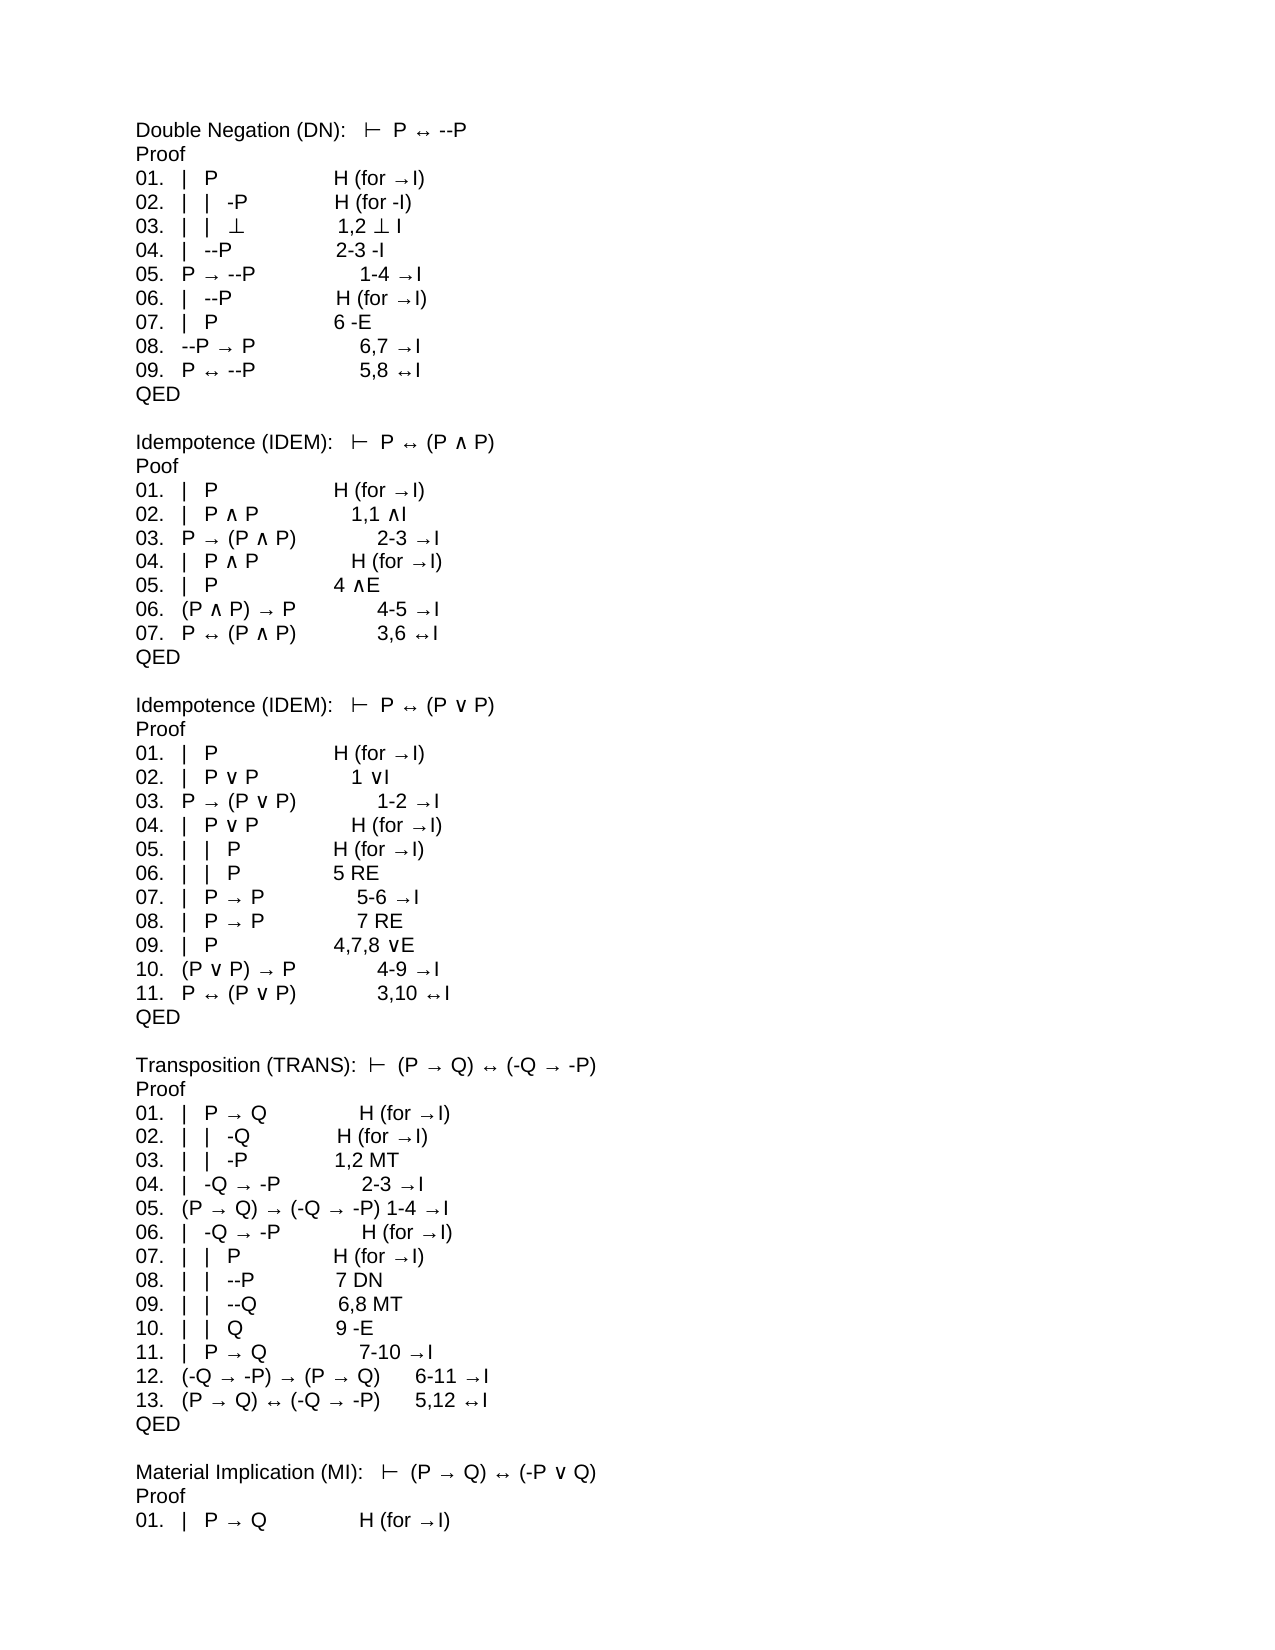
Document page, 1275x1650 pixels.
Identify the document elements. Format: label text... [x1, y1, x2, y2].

text 12. (-Q → -P) → (P → Q) 6-11 →I [118, 1364, 1157, 1388]
text 04. | P ∧ P H (for →I) [118, 549, 1157, 573]
text 05. P → --P 1-4 →I [118, 262, 1157, 286]
text 07. P ↔ (P ∧ P) 3,6 ↔I [118, 621, 1157, 645]
text 02. | P ∧ P 1,1 ∧I [118, 501, 1157, 525]
text 06. | | P 5 RE [118, 861, 1157, 885]
text 08. | | --P 7 DN [118, 1268, 1157, 1292]
text 02. | | -Q H (for →I) [118, 1124, 1157, 1148]
text Proof [118, 142, 1157, 166]
text 05. | P 4 ∧E [118, 573, 1157, 597]
text 03. | | ⊥ 1,2 ⊥ I [118, 214, 1157, 238]
text 09. P ↔ --P 5,8 ↔I [118, 358, 1157, 382]
text 07. | P → P 5-6 →I [118, 885, 1157, 909]
text QED [118, 1004, 1157, 1028]
text QED [118, 645, 1157, 669]
text 04. | --P 2-3 -I [118, 238, 1157, 262]
text 02. | P ∨ P 1 ∨I [118, 765, 1157, 789]
text 09. | | --Q 6,8 MT [118, 1292, 1157, 1316]
text 06. | -Q → -P H (for →I) [118, 1220, 1157, 1244]
text 01. | P → Q H (for →I) [118, 1100, 1157, 1124]
text 11. | P → Q 7-10 →I [118, 1340, 1157, 1364]
text 05. | | P H (for →I) [118, 837, 1157, 861]
text 01. | P → Q H (for →I) [118, 1508, 1157, 1532]
text 03. P → (P ∨ P) 1-2 →I [118, 789, 1157, 813]
text 04. | P ∨ P H (for →I) [118, 813, 1157, 837]
text 03. | | -P 1,2 MT [118, 1148, 1157, 1172]
text 08. --P → P 6,7 →I [118, 334, 1157, 358]
text 09. | P 4,7,8 ∨E [118, 933, 1157, 957]
text 13. (P → Q) ↔ (-Q → -P) 5,12 ↔I [118, 1388, 1157, 1412]
text Proof [118, 1076, 1157, 1100]
text QED [118, 1412, 1157, 1436]
text 01. | P H (for →I) [118, 477, 1157, 501]
text Proof [118, 717, 1157, 741]
text Transposition (TRANS): ⊢ (P → Q) ↔ (-Q → -P) [118, 1052, 1157, 1076]
text 11. P ↔ (P ∨ P) 3,10 ↔I [118, 981, 1157, 1004]
text 07. | | P H (for →I) [118, 1244, 1157, 1268]
text QED [118, 382, 1157, 406]
text 02. | | -P H (for -I) [118, 190, 1157, 214]
text 06. (P ∧ P) → P 4-5 →I [118, 597, 1157, 621]
text Material Implication (MI): ⊢ (P → Q) ↔ (-P ∨ Q) [118, 1460, 1157, 1484]
text 03. P → (P ∧ P) 2-3 →I [118, 525, 1157, 549]
text Double Negation (DN): ⊢ P ↔ --P [118, 118, 1157, 142]
text Idempotence (IDEM): ⊢ P ↔ (P ∧ P) [118, 429, 1157, 453]
text Idempotence (IDEM): ⊢ P ↔ (P ∨ P) [118, 693, 1157, 717]
text 10. | | Q 9 -E [118, 1316, 1157, 1340]
text 06. | --P H (for →I) [118, 286, 1157, 310]
text Proof [118, 1484, 1157, 1508]
text 01. | P H (for →I) [118, 741, 1157, 765]
text Poof [118, 453, 1157, 477]
text 07. | P 6 -E [118, 310, 1157, 334]
text 01. | P H (for →I) [118, 166, 1157, 190]
text 05. (P → Q) → (-Q → -P) 1-4 →I [118, 1196, 1157, 1220]
text 04. | -Q → -P 2-3 →I [118, 1172, 1157, 1196]
text 08. | P → P 7 RE [118, 909, 1157, 933]
text 10. (P ∨ P) → P 4-9 →I [118, 957, 1157, 981]
